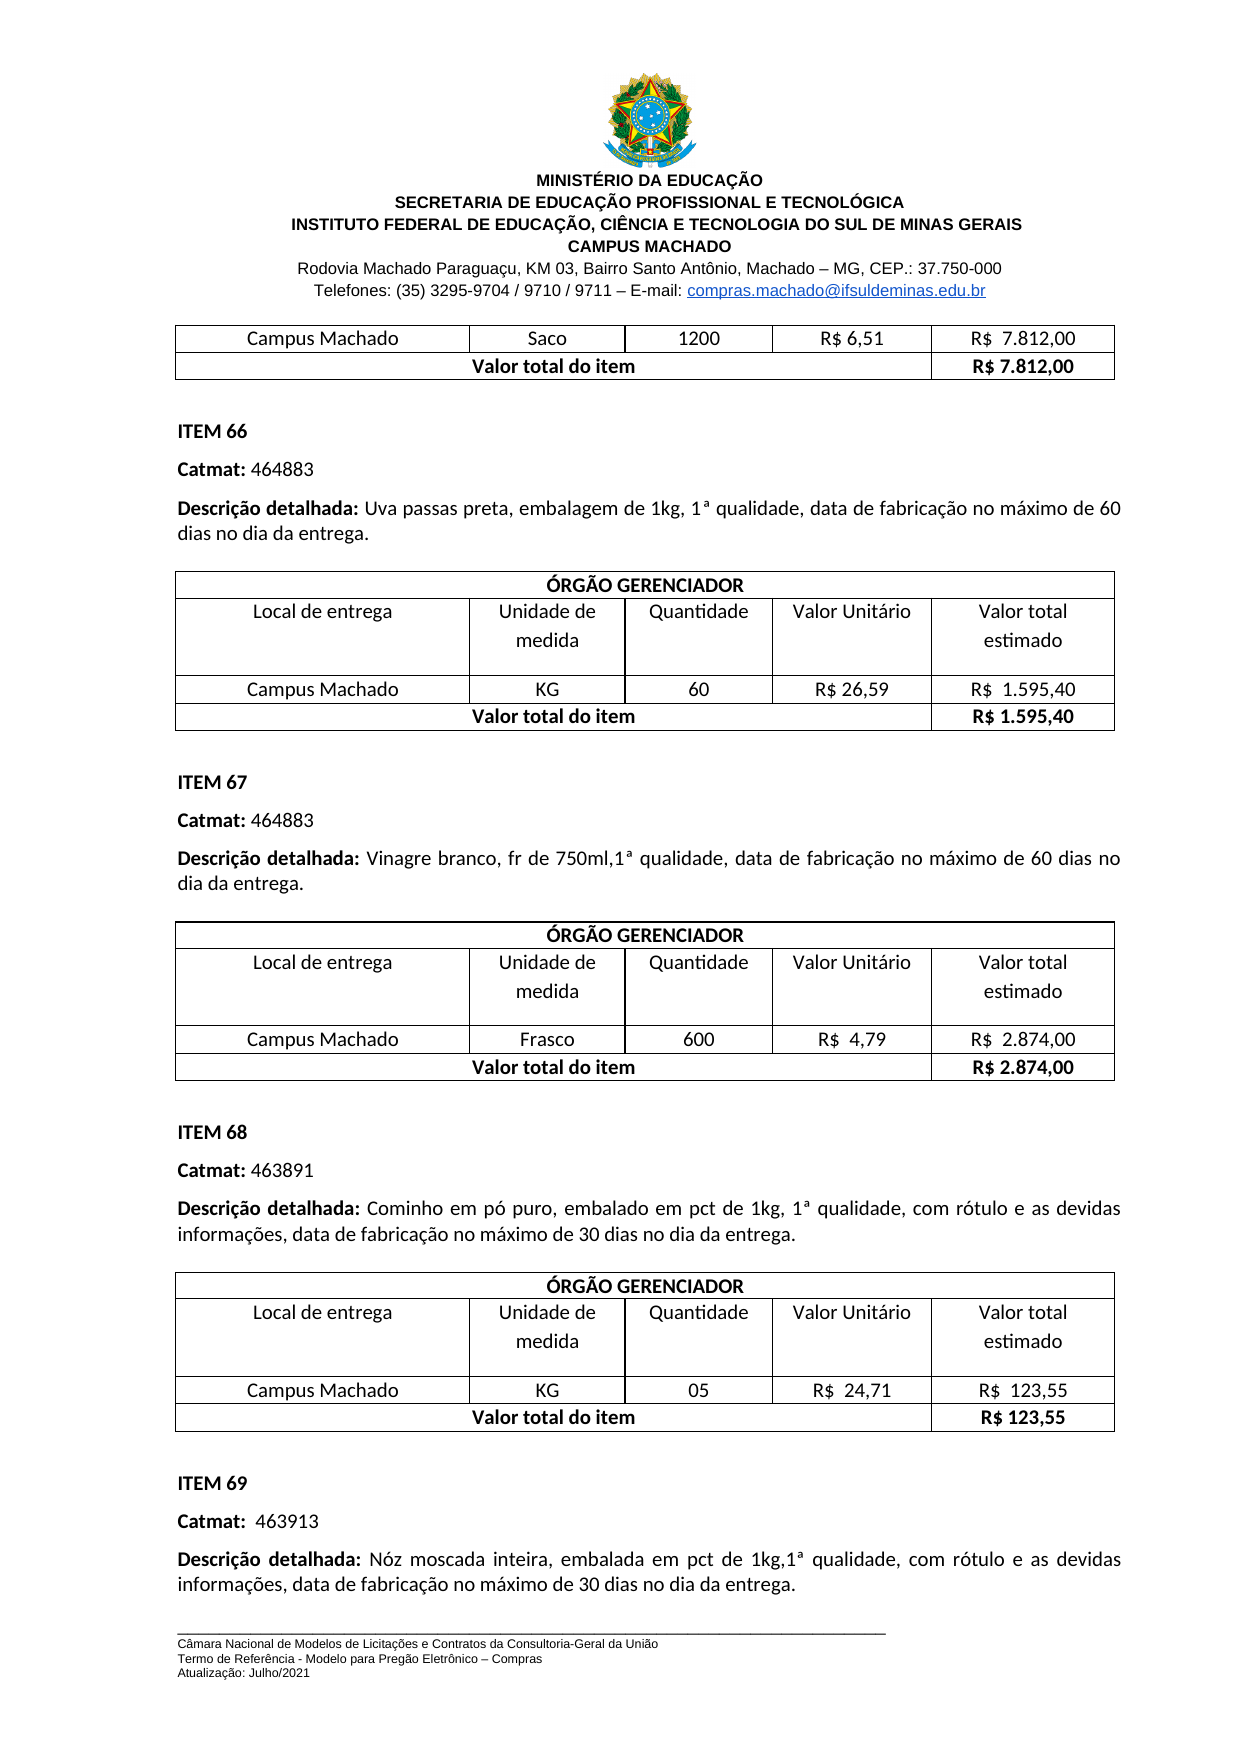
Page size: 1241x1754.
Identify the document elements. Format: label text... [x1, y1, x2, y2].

table_cell Quantidade [626, 1299, 772, 1376]
table_cell Unidade de medida [470, 599, 624, 675]
text Descrição detalhada: Uva passas preta, embalagem de 1kg, 1ª qualidade, data de fabricação no máximo de 60 dias no dia da entrega. [177, 495, 1122, 546]
picture [643, 163, 658, 168]
table_cell R$ 2.874,00 [932, 1026, 1114, 1053]
table_cell Valor Unitário [773, 599, 931, 675]
table_cell R$ 1.595,40 [932, 676, 1114, 702]
table_cell Campus Machado [176, 676, 469, 702]
table_cell R$ 24,71 [773, 1377, 931, 1403]
table_cell Unidade de medida [470, 949, 624, 1025]
table_cell R$ 123,55 [932, 1404, 1114, 1431]
table_cell Saco [470, 326, 624, 352]
table_cell Valor Unitário [773, 1299, 931, 1376]
table_cell 05 [626, 1377, 772, 1403]
table_cell Quantidade [626, 599, 772, 675]
text ITEM 67 [177, 769, 1122, 794]
table_cell Valor total estimado [932, 949, 1114, 1025]
text ITEM 69 [177, 1470, 1122, 1495]
table_cell Frasco [470, 1026, 624, 1053]
text Catmat: 463913 [177, 1508, 1122, 1533]
table_cell R$ 4,79 [773, 1026, 931, 1053]
table_cell Unidade de medida [470, 1299, 624, 1376]
table_cell Campus Machado [176, 1377, 469, 1403]
table_cell Local de entrega [176, 949, 469, 1025]
table_cell R$ 1.595,40 [932, 704, 1114, 730]
table_header ÓRGÃO GERENCIADOR [176, 1273, 1114, 1298]
text Catmat: 464883 [177, 457, 1122, 482]
table_cell Campus Machado [176, 1026, 469, 1053]
picture [603, 73, 697, 168]
table_cell Campus Machado [176, 326, 469, 352]
table_cell Valor total do item [176, 1054, 931, 1080]
text Descrição detalhada: Nóz moscada inteira, embalada em pct de 1kg,1ª qualidade, com rótulo e as devidas informações, data de fabricação no máximo de 30 dias no dia da entrega. [177, 1546, 1122, 1597]
text Catmat: 463891 [177, 1157, 1122, 1183]
table_cell 1200 [626, 326, 772, 352]
table_cell Quantidade [626, 949, 772, 1025]
text Descrição detalhada: Cominho em pó puro, embalado em pct de 1kg, 1ª qualidade, com rótulo e as devidas informações, data de fabricação no máximo de 30 dias no dia da entrega. [177, 1196, 1122, 1246]
table_cell Valor Unitário [773, 949, 931, 1025]
table_cell Valor total do item [176, 704, 931, 730]
table_header ÓRGÃO GERENCIADOR [176, 923, 1114, 948]
text ITEM 68 [177, 1119, 1122, 1145]
table_header ÓRGÃO GERENCIADOR [176, 572, 1114, 597]
table_cell R$ 6,51 [773, 326, 931, 352]
table_cell R$ 26,59 [773, 676, 931, 702]
table_cell Local de entrega [176, 1299, 469, 1376]
table_cell 600 [626, 1026, 772, 1053]
picture [669, 149, 680, 155]
table_cell KG [470, 676, 624, 702]
table_cell KG [470, 1377, 624, 1403]
table_cell R$ 7.812,00 [932, 353, 1114, 379]
table_cell Valor total do item [176, 353, 931, 379]
table_cell Valor total estimado [932, 599, 1114, 675]
table_cell 60 [626, 676, 772, 702]
table_cell R$ 7.812,00 [932, 326, 1114, 352]
table_cell R$ 123,55 [932, 1377, 1114, 1403]
text Descrição detalhada: Vinagre branco, fr de 750ml,1ª qualidade, data de fabricação no máximo de 60 dias no dia da entrega. [177, 845, 1122, 896]
text Catmat: 464883 [177, 807, 1122, 832]
table_cell Valor total estimado [932, 1299, 1114, 1376]
table_cell R$ 2.874,00 [932, 1054, 1114, 1080]
table_cell Valor total do item [176, 1404, 931, 1431]
text ITEM 66 [177, 418, 1122, 444]
table_cell Local de entrega [176, 599, 469, 675]
